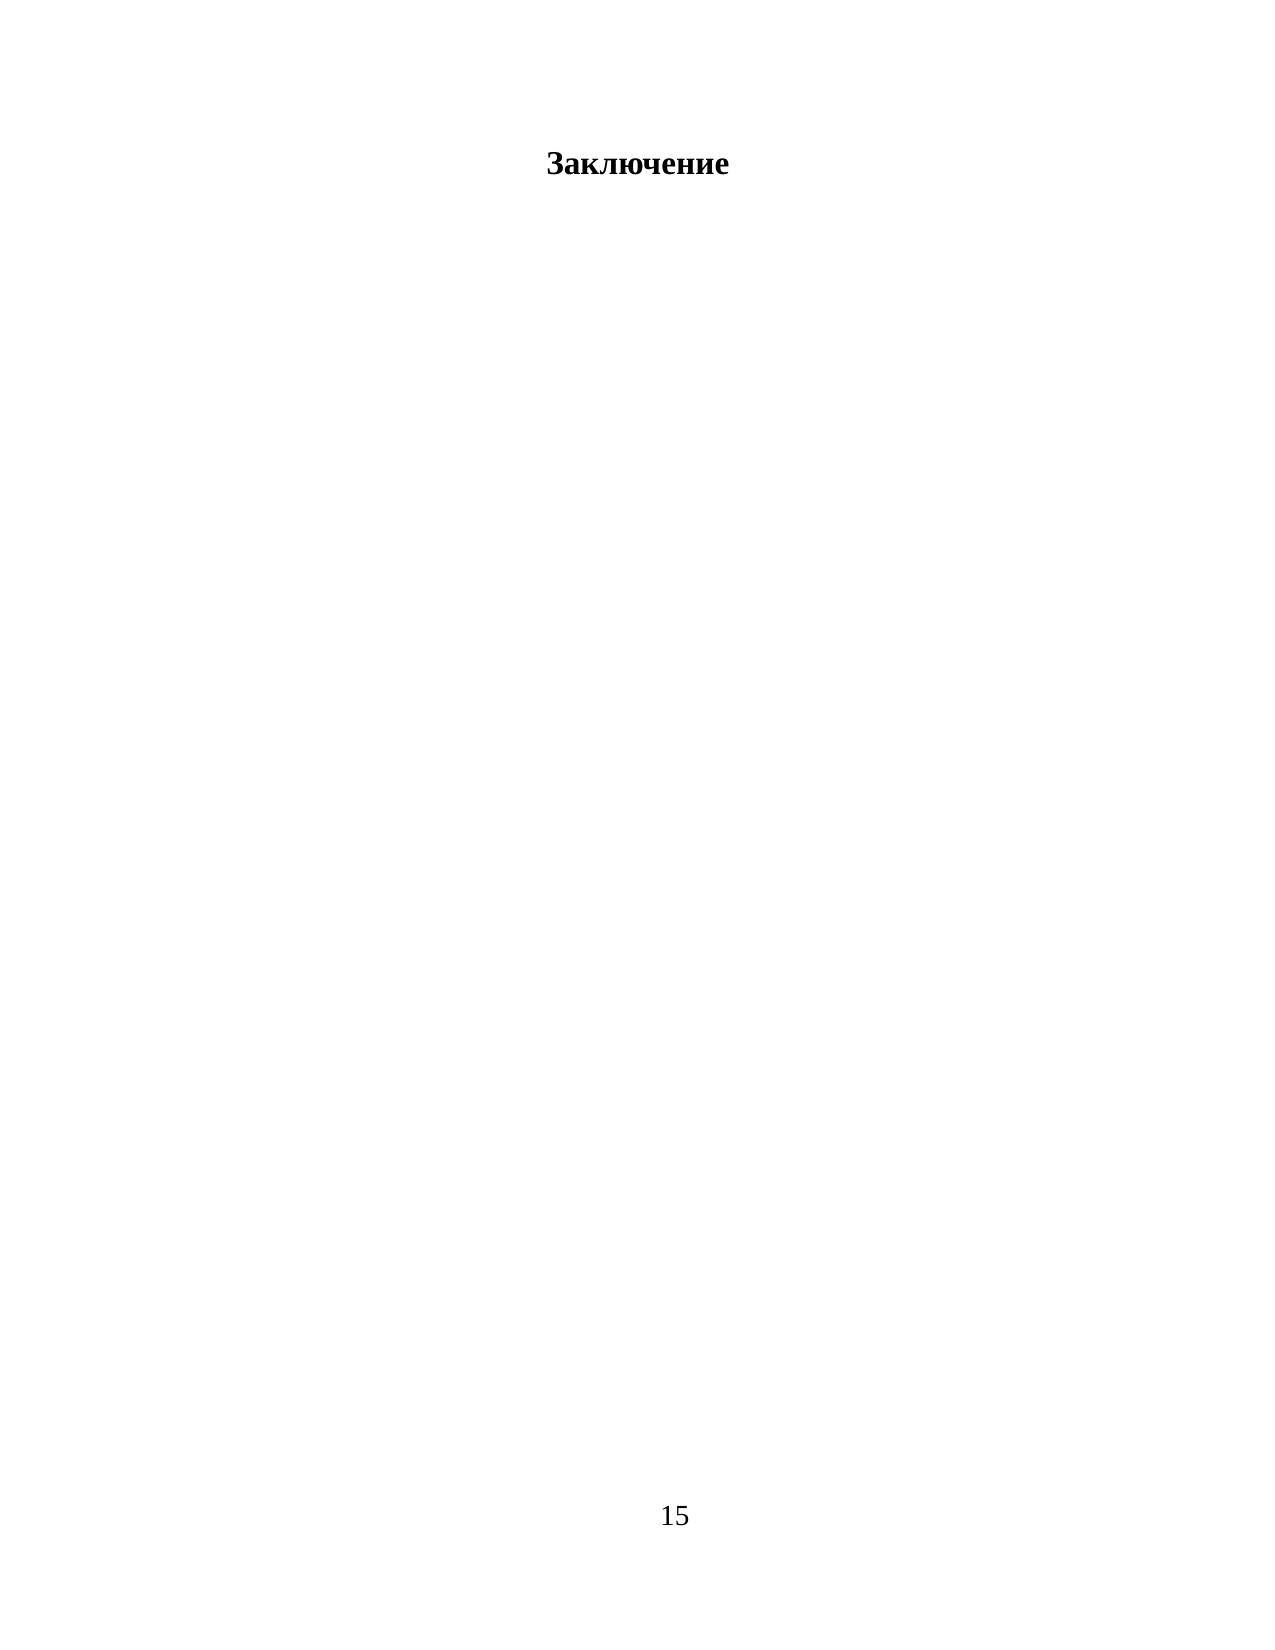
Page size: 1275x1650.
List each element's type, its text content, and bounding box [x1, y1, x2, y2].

subtitle Заключение [118, 143, 1157, 181]
